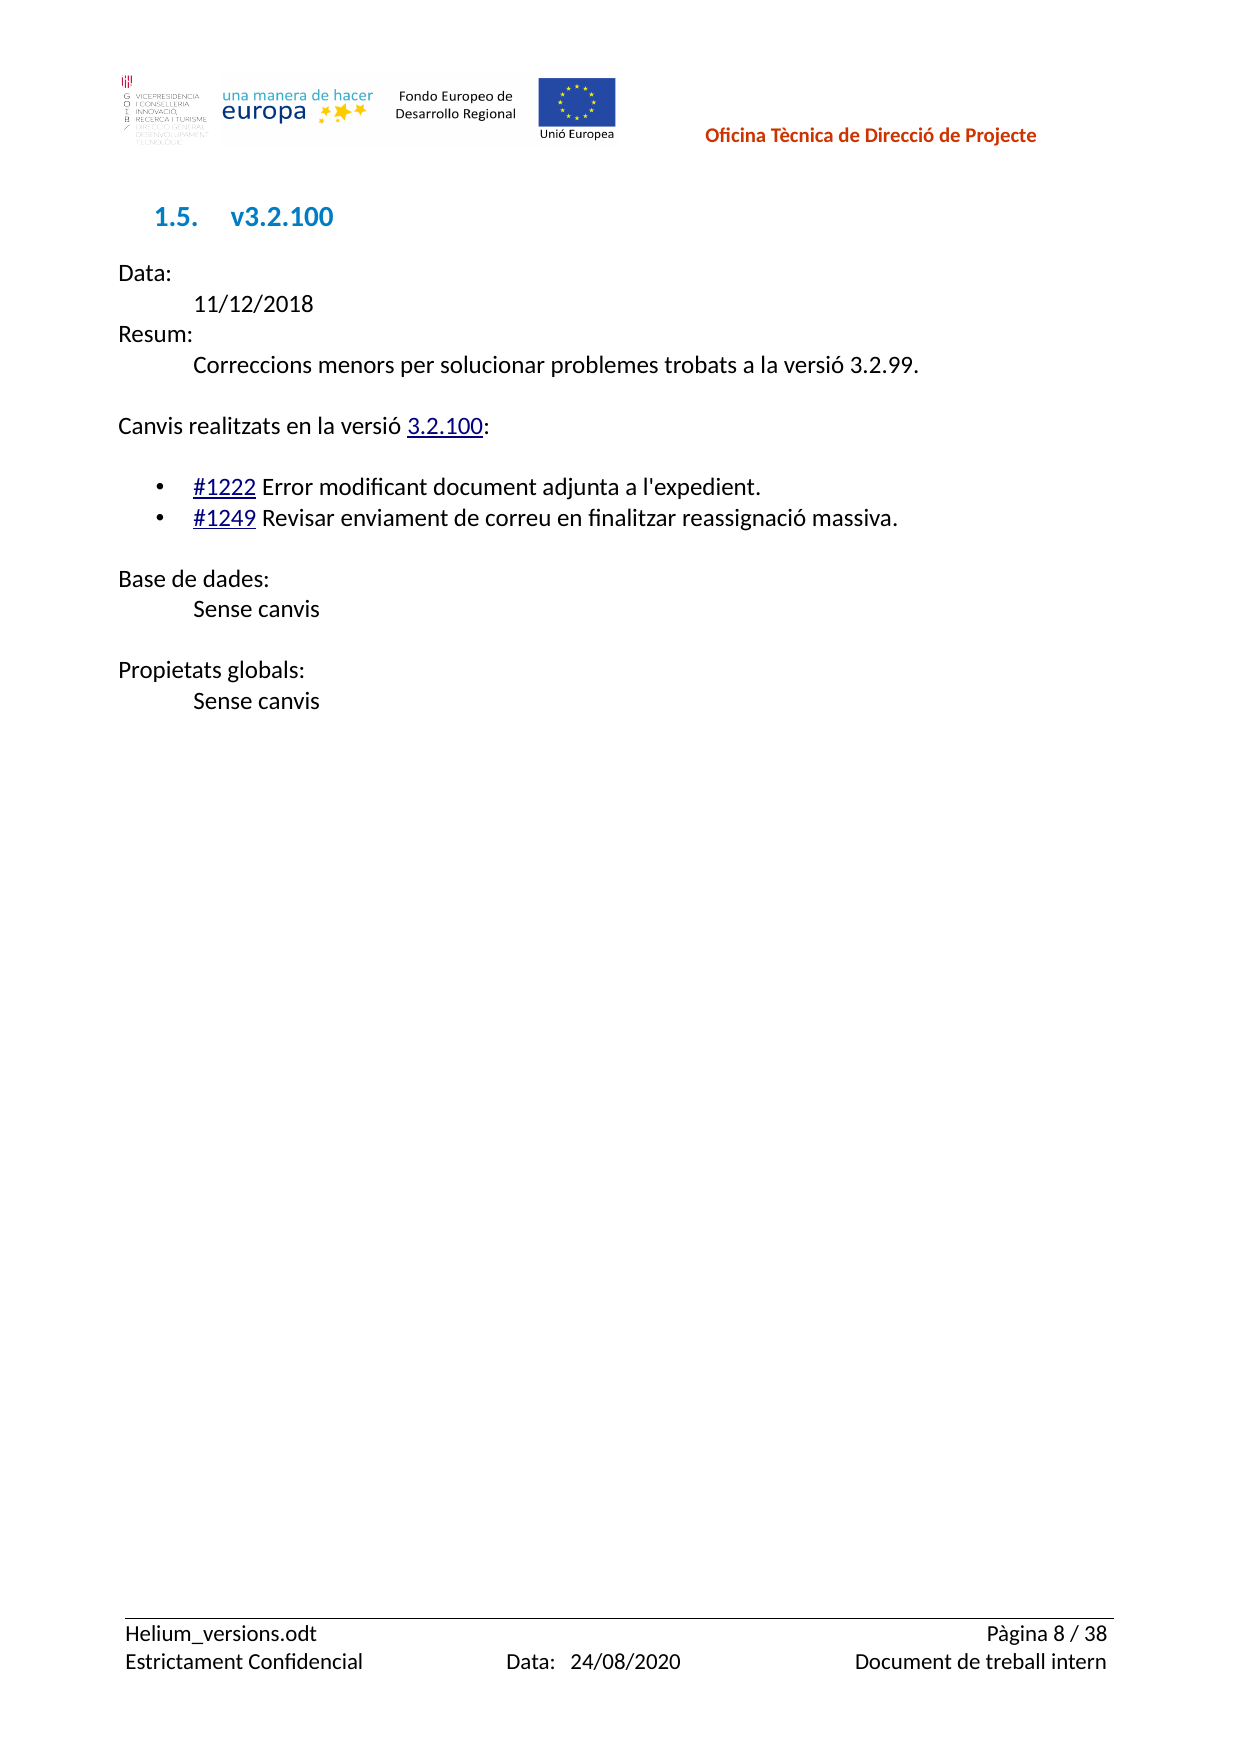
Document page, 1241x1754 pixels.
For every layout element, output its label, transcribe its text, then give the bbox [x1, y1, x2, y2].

text Data: [118, 258, 1122, 288]
picture [219, 73, 621, 147]
text Sense canvis [118, 685, 1122, 715]
list #1249 Revisar enviament de correu en finalitzar reassignació massiva. [156, 502, 1122, 532]
text 11/12/2018 [118, 288, 1122, 319]
text Base de dades: [118, 563, 1122, 593]
text Propietats globals: [118, 654, 1122, 685]
text Canvis realitzats en la versió 3.2.100: [118, 410, 1122, 441]
picture [118, 73, 213, 147]
text Resum: [118, 319, 1122, 349]
subtitle v3.2.100 [153, 198, 1122, 234]
list #1222 Error modificant document adjunta a l'expedient. [156, 471, 1122, 502]
text Correccions menors per solucionar problemes trobats a la versió 3.2.99. [118, 349, 1122, 380]
text Sense canvis [118, 593, 1122, 624]
